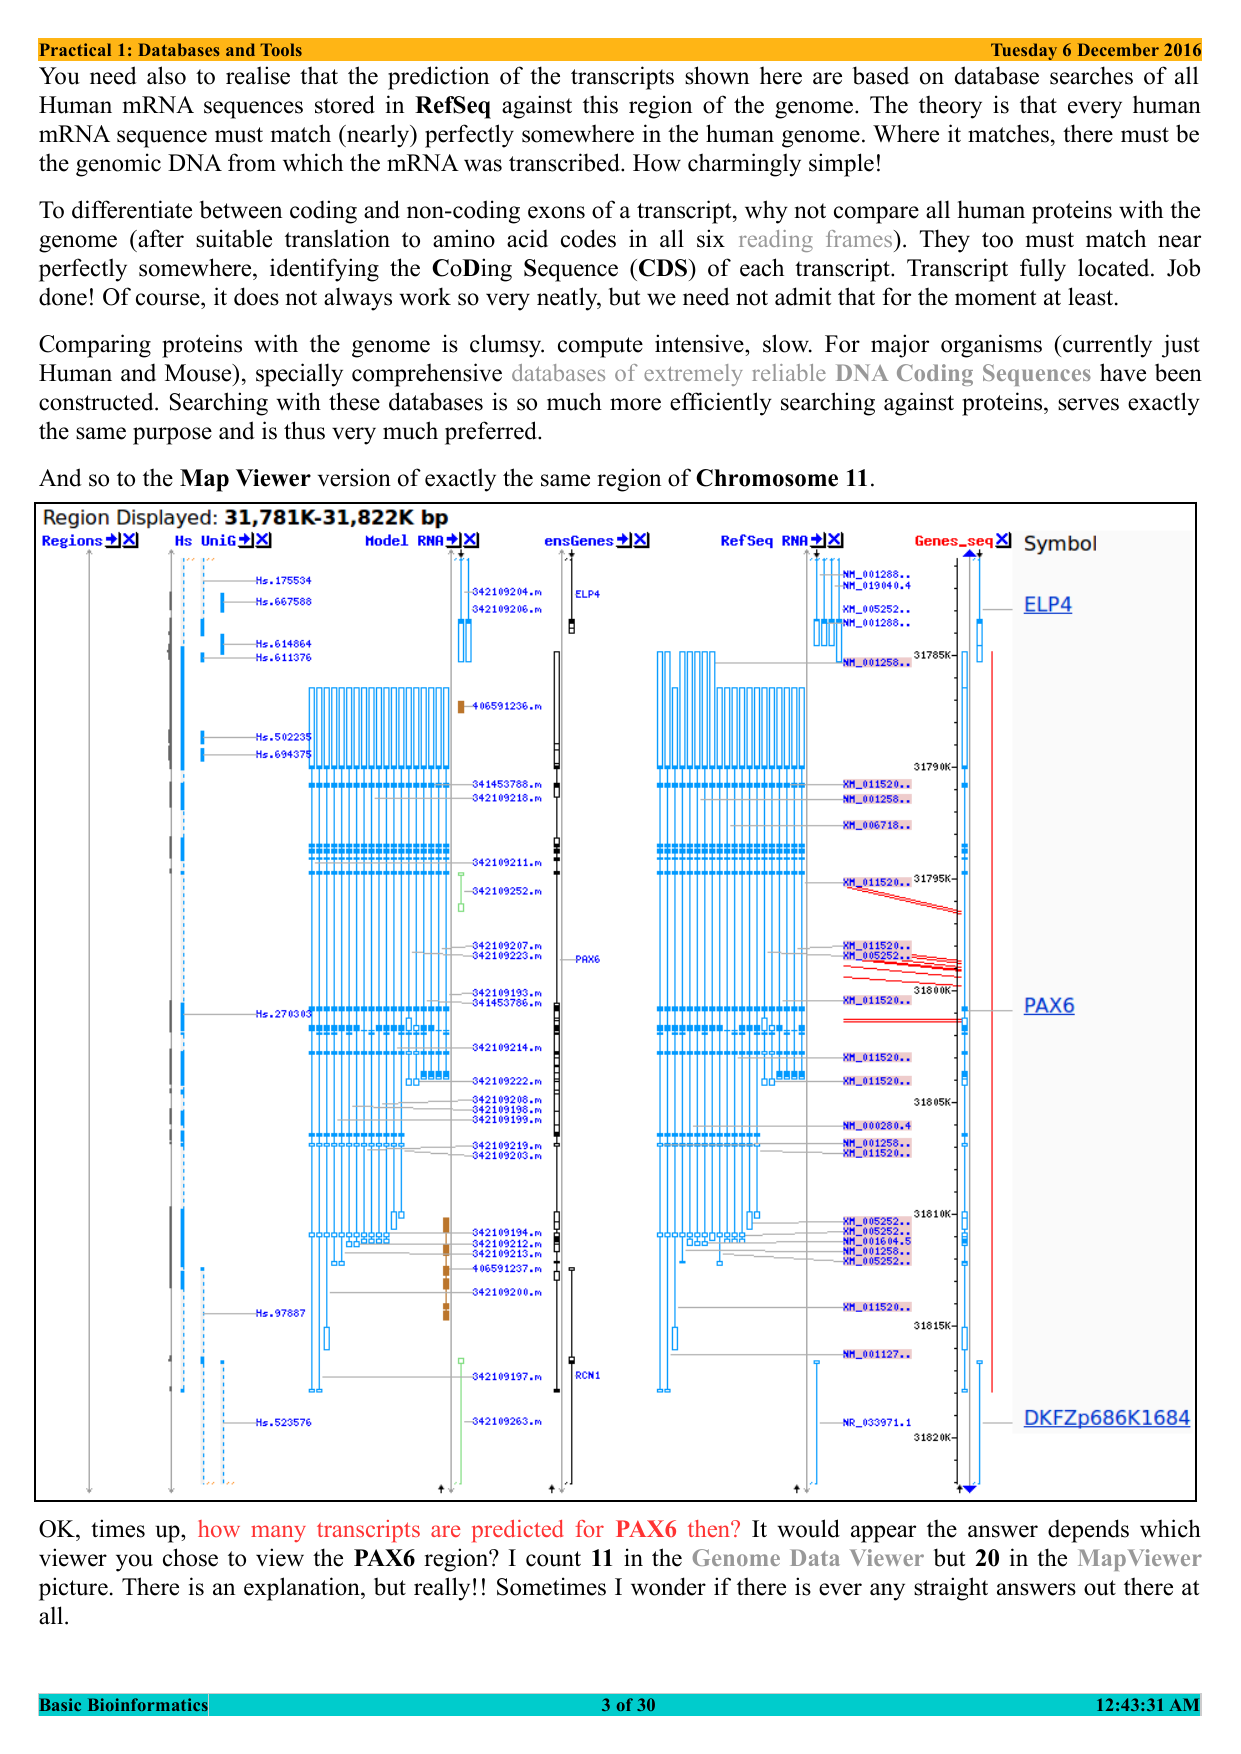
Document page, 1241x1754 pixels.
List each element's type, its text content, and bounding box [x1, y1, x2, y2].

text You need also to realise that the prediction of the transcripts shown here are based on database searches of all Human mRNA sequences stored in RefSeq against this region of the genome. The theory is that every human mRNA sequence must match (nearly) perfectly somewhere in the human genome. Where it matches, there must be the genomic DNA from which the mRNA was transcribed. How charmingly simple! [38, 61, 1202, 177]
picture [39, 506, 1193, 1497]
text To differentiate between coding and non-coding exons of a transcript, why not compare all human proteins with the genome (after suitable translation to amino acid codes in all six reading frames). They too must match near perfectly somewhere, identifying the CoDing Sequence (CDS) of each transcript. Transcript fully located. Job done! Of course, it does not always work so very neatly, but we need not admit that for the moment at least. [38, 194, 1202, 311]
text And so to the Map Viewer version of exactly the same region of Chromosome 11. [38, 462, 1202, 491]
text OK, times up, how many transcripts are predicted for PAX6 then? It would appear the answer depends which viewer you chose to view the PAX6 region? I count 11 in the Genome Data Viewer but 20 in the MapViewer picture. There is an explanation, but really!! Sometimes I wonder if there is ever any straight answers out there at all. [38, 1497, 1202, 1630]
text Comparing proteins with the genome is clumsy. compute intensive, slow. For major organisms (currently just Human and Mouse), specially comprehensive databases of extremely reliable DNA Coding Sequences have been constructed. Searching with these databases is so much more efficiently searching against proteins, serves exactly the same purpose and is thus very much preferred. [38, 328, 1202, 445]
text [36, 504, 1195, 1500]
